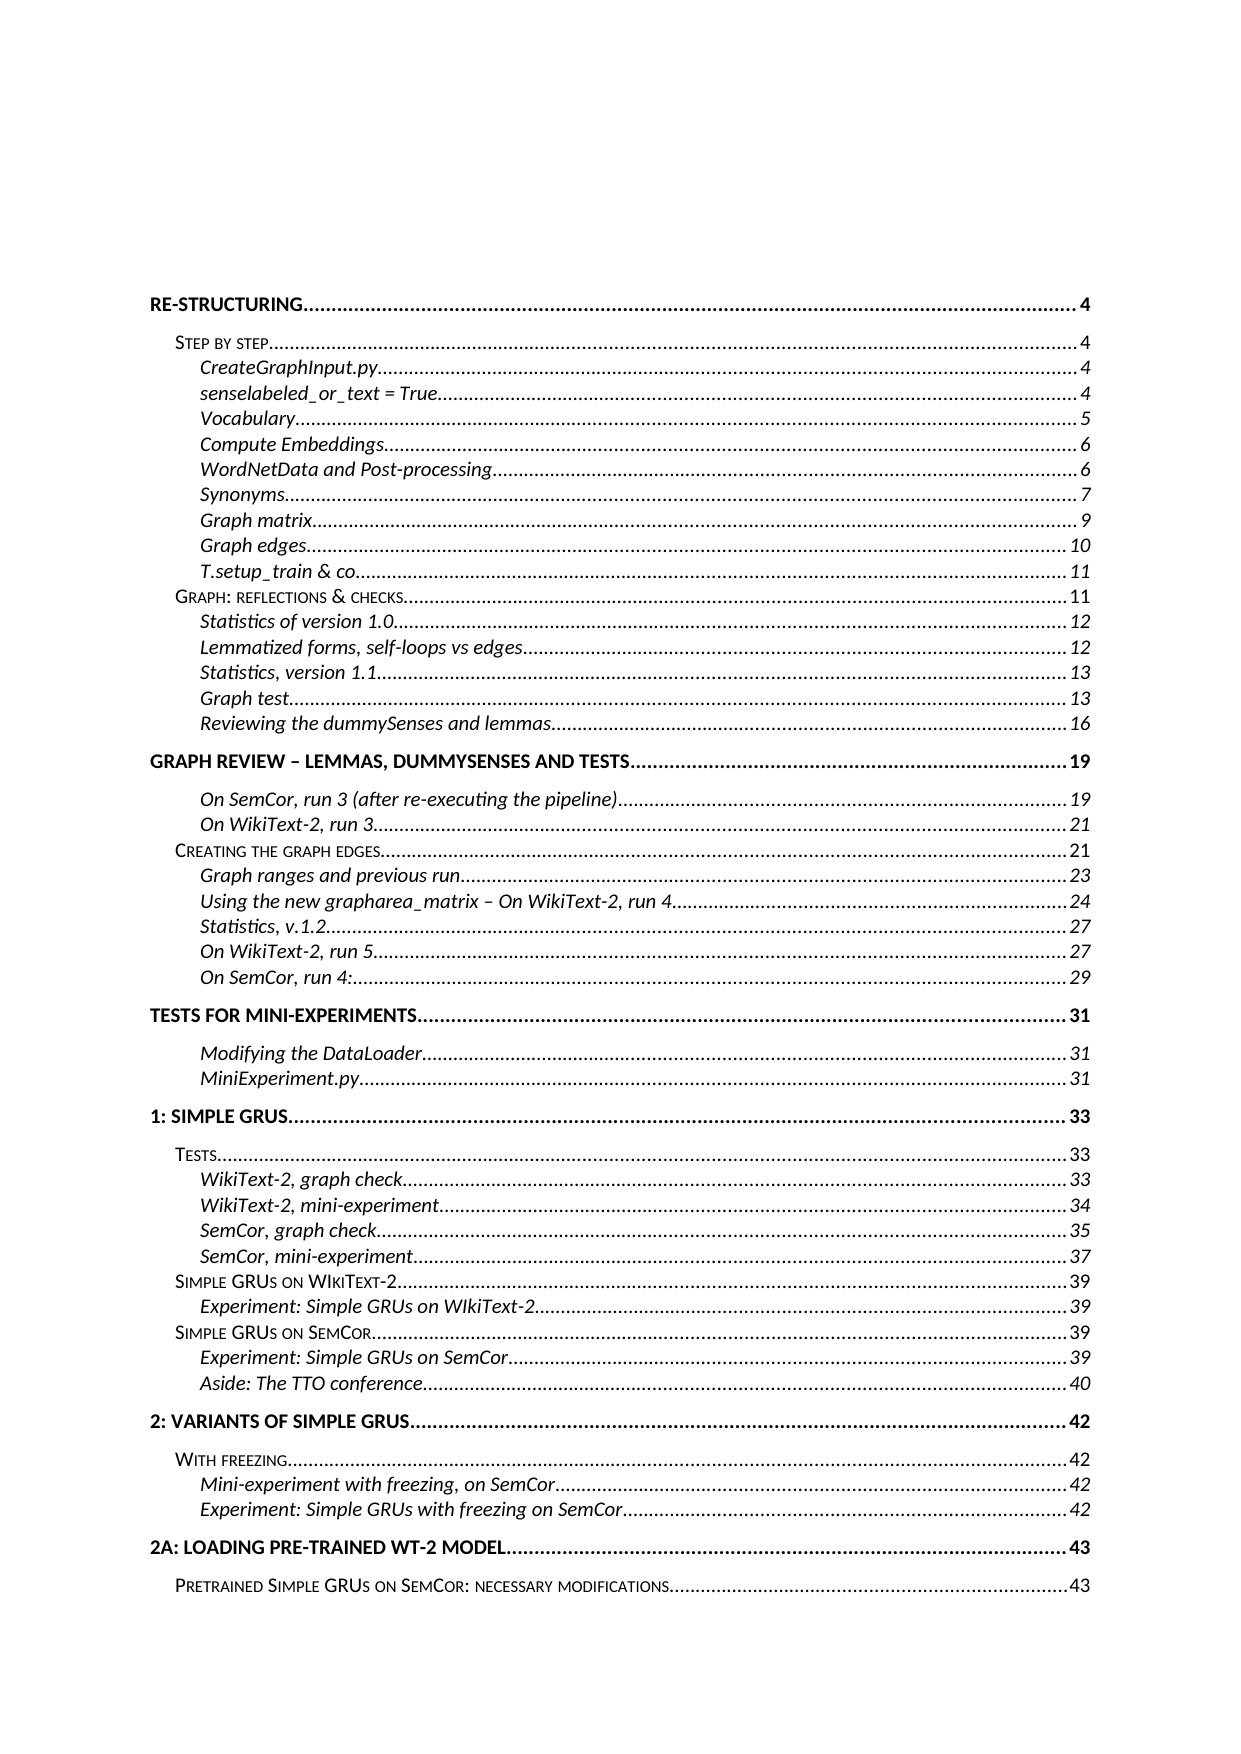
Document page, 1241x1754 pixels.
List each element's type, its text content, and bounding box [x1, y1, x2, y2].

text Simple GRUs on SemCor 39 [175, 1319, 1090, 1344]
text On WikiText-2, run 5 27 [200, 939, 1090, 964]
text CreateGraphInput.py 4 [200, 354, 1090, 380]
text WikiText-2, graph check 33 [200, 1167, 1090, 1192]
text Tests for mini-experiments 31 [150, 1002, 1090, 1027]
text Compute Embeddings 6 [200, 431, 1090, 456]
text Pretrained Simple GRUs on SemCor: necessary modifications 43 [175, 1572, 1090, 1598]
text Graph: reflections & checks 11 [175, 583, 1090, 609]
text Mini-experiment with freezing, on SemCor 42 [200, 1471, 1090, 1497]
text Statistics, version 1.1 13 [200, 659, 1090, 685]
text Graph test 13 [200, 685, 1090, 710]
text Statistics, v.1.2 27 [200, 913, 1090, 939]
text On SemCor, run 4: 29 [200, 964, 1090, 989]
text Lemmatized forms, self-loops vs edges 12 [200, 634, 1090, 659]
text Graph edges 10 [200, 532, 1090, 558]
text Creating the graph edges 21 [175, 837, 1090, 862]
text Graph review – lemmas, dummySenses and tests 19 [150, 748, 1090, 774]
text SemCor, mini-experiment 37 [200, 1243, 1090, 1268]
text 2a: Loading pre-trained WT-2 model 43 [150, 1534, 1090, 1560]
text On SemCor, run 3 (after re-executing the pipeline) 19 [200, 786, 1090, 812]
text On WikiText-2, run 3 21 [200, 812, 1090, 837]
text Tests 33 [175, 1141, 1090, 1167]
text senselabeled_or_text = True 4 [200, 380, 1090, 405]
text Reviewing the dummySenses and lemmas 16 [200, 710, 1090, 736]
text Experiment: Simple GRUs on WIkiText-2 39 [200, 1294, 1090, 1319]
text WikiText-2, mini-experiment 34 [200, 1192, 1090, 1217]
text Experiment: Simple GRUs with freezing on SemCor 42 [200, 1497, 1090, 1522]
text 2: Variants of Simple GRUs 42 [150, 1408, 1090, 1433]
text Modifying the DataLoader 31 [200, 1040, 1090, 1065]
text Aside: The TTO conference 40 [200, 1370, 1090, 1395]
text 1: Simple GRUs 33 [150, 1103, 1090, 1129]
text T.setup_train & co 11 [200, 558, 1090, 583]
text Re-structuring 4 [150, 291, 1090, 317]
text SemCor, graph check 35 [200, 1217, 1090, 1243]
text Graph matrix 9 [200, 507, 1090, 532]
text Step by step 4 [175, 329, 1090, 354]
text Graph ranges and previous run 23 [200, 862, 1090, 888]
text Vocabulary 5 [200, 405, 1090, 431]
text Using the new grapharea_matrix – On WikiText-2, run 4 24 [200, 888, 1090, 913]
text With freezing 42 [175, 1446, 1090, 1471]
text Simple GRUs on WIkiText-2 39 [175, 1268, 1090, 1294]
text ­Experiment: Simple GRUs on SemCor 39 [200, 1344, 1090, 1370]
text MiniExperiment.py 31 [200, 1065, 1090, 1091]
text Statistics of version 1.0 12 [200, 609, 1090, 634]
text WordNetData and Post-processing 6 [200, 456, 1090, 482]
text Synonyms 7 [200, 482, 1090, 507]
